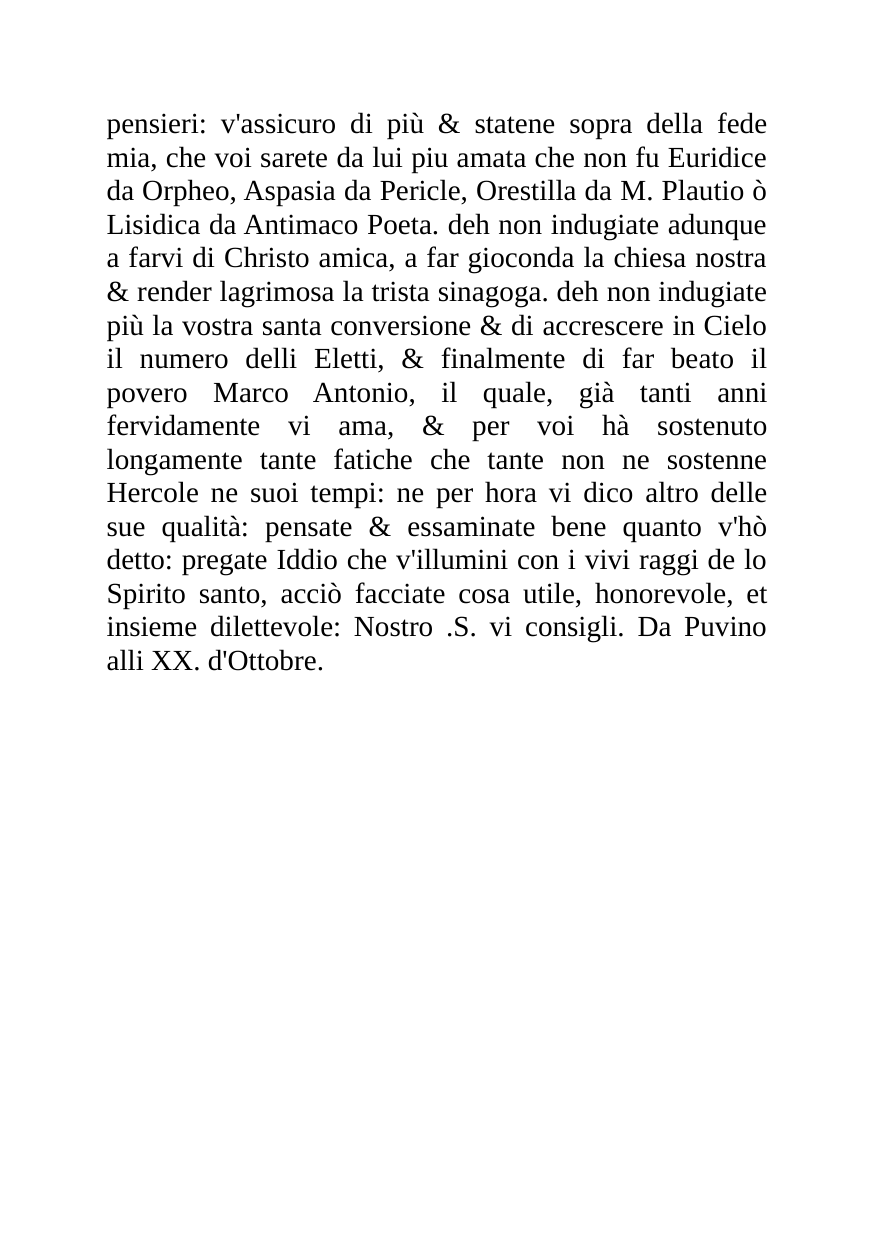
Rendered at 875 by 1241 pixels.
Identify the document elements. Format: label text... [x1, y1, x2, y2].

text pensieri: v'assicuro di più & statene sopra della fede mia, che voi sarete da lui piu amata che non fu Euridice da Orpheo, Aspasia da Pericle, Orestilla da M. Plautio ò Lisidica da Antimaco Poeta. deh non indugiate adunque a farvi di Christo amica, a far gioconda la chiesa nostra & render lagrimosa la trista sinagoga. deh non indugiate più la vostra santa conversione & di accrescere in Cielo il numero delli Eletti, & finalmente di far beato il povero Marco Antonio, il quale, già tanti anni fervidamente vi ama, & per voi hà sostenuto longamente tante fatiche che tante non ne sostenne Hercole ne suoi tempi: ne per hora vi dico altro delle sue qualità: pensate & essaminate bene quanto v'hò detto: pregate Iddio che v'illumini con i vivi raggi de lo Spirito santo, acciò facciate cosa utile, honorevole, et insieme dilettevole: Nostro .S. vi consigli. Da Puvino alli XX. d'Ottobre. [106, 106, 768, 677]
